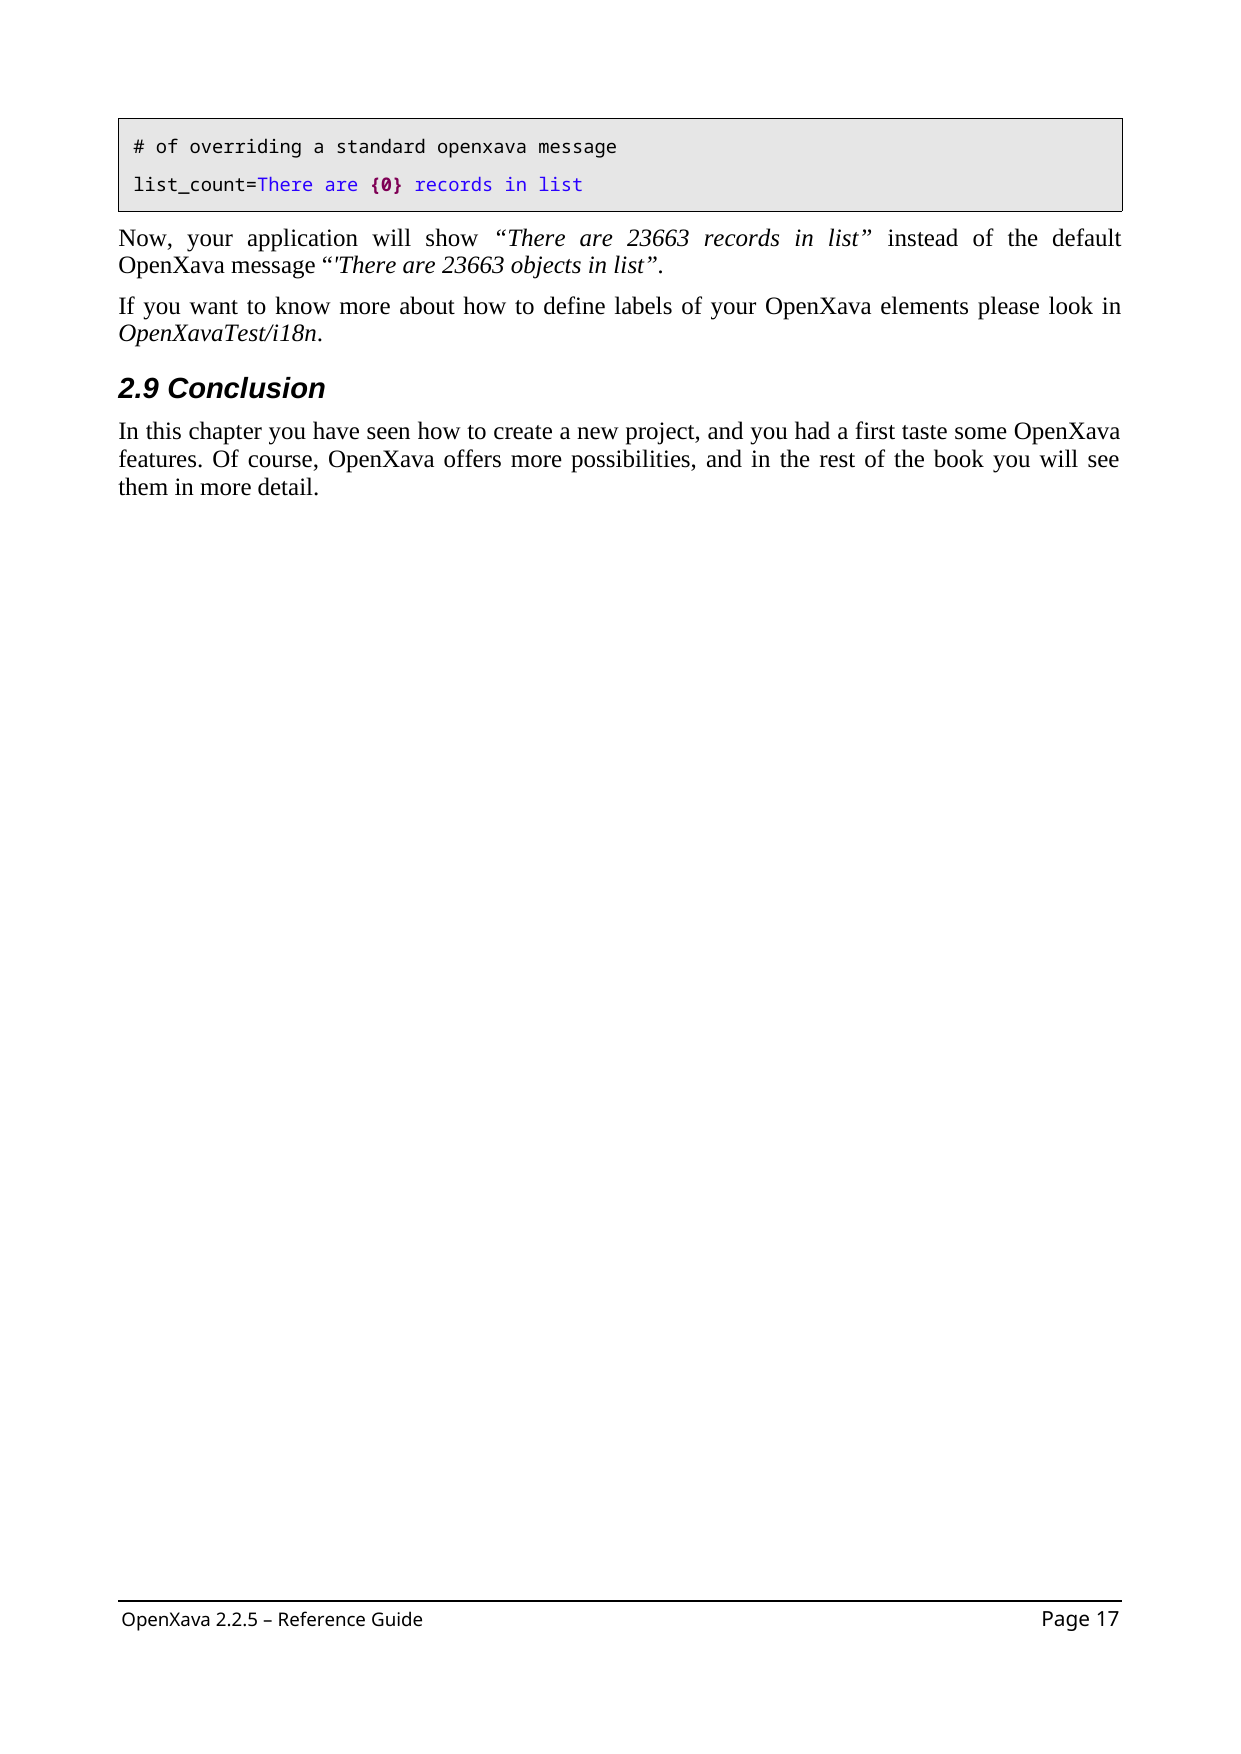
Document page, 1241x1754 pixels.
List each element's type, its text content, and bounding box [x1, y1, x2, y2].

text list_count=There are {0} records in list [119, 156, 1122, 211]
text # of overriding a standard openxava message [119, 119, 1122, 156]
text In this chapter you have seen how to create a new project, and you had a first taste some OpenXava features. Of course, OpenXava offers more possibilities, and in the rest of the book you will see them in more detail. [118, 417, 1122, 501]
text Now, your application will show “There are 23663 records in list” instead of the default OpenXava message “'There are 23663 objects in list”. [118, 224, 1122, 279]
text If you want to know more about how to define labels of your OpenXava elements please look in OpenXavaTest/i18n. [118, 292, 1122, 347]
subtitle Conclusion [118, 372, 1122, 405]
